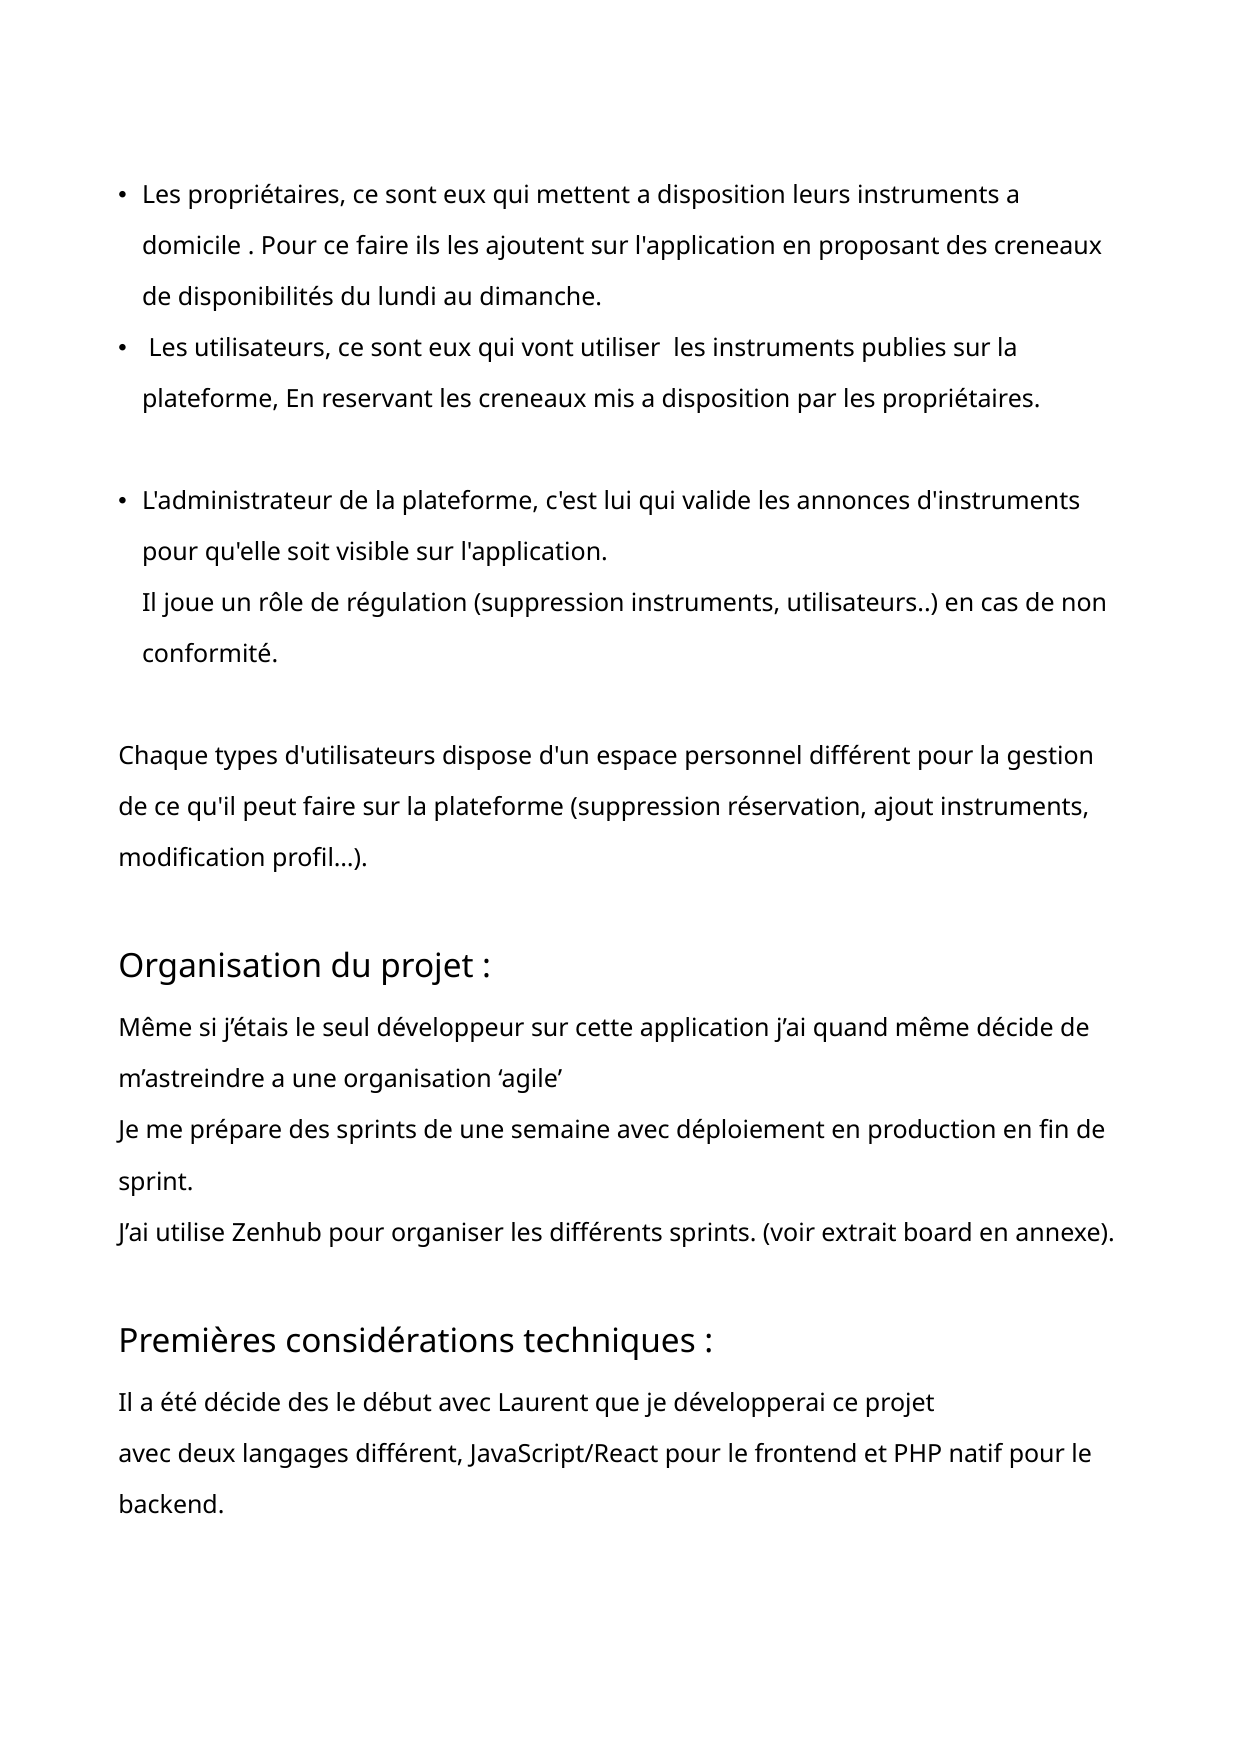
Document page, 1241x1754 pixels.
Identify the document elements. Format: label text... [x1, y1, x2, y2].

text Je me prépare des sprints de une semaine avec déploiement en production en fin de sprint. [118, 1112, 1122, 1197]
text Il a été décide des le début avec Laurent que je développerai ce projet [118, 1384, 1122, 1418]
list Les utilisateurs, ce sont eux qui vont utiliser les instruments publies sur la plateforme, En reservant les creneaux mis a disposition par les propriétaires. [118, 329, 1122, 414]
text J’ai utilise Zenhub pour organiser les différents sprints. (voir extrait board en annexe). [118, 1214, 1122, 1248]
text Chaque types d'utilisateurs dispose d'un espace personnel différent pour la gestion de ce qu'il peut faire sur la plateforme (suppression réservation, ajout instruments, modification profil…). [118, 738, 1122, 874]
list Les propriétaires, ce sont eux qui mettent a disposition leurs instruments a domicile . Pour ce faire ils les ajoutent sur l'application en proposant des creneaux de disponibilités du lundi au dimanche. [118, 176, 1122, 312]
text Premières considérations techniques : [118, 1316, 1122, 1362]
text avec deux langages différent, JavaScript/React pour le frontend et PHP natif pour le backend. [118, 1436, 1122, 1521]
list Il joue un rôle de régulation (suppression instruments, utilisateurs..) en cas de non conformité. [118, 585, 1122, 670]
text Organisation du projet : [118, 942, 1122, 987]
text Même si j’étais le seul développeur sur cette application j’ai quand même décide de m’astreindre a une organisation ‘agile’ [118, 1010, 1122, 1095]
list L'administrateur de la plateforme, c'est lui qui valide les annonces d'instruments pour qu'elle soit visible sur l'application. [118, 483, 1122, 568]
